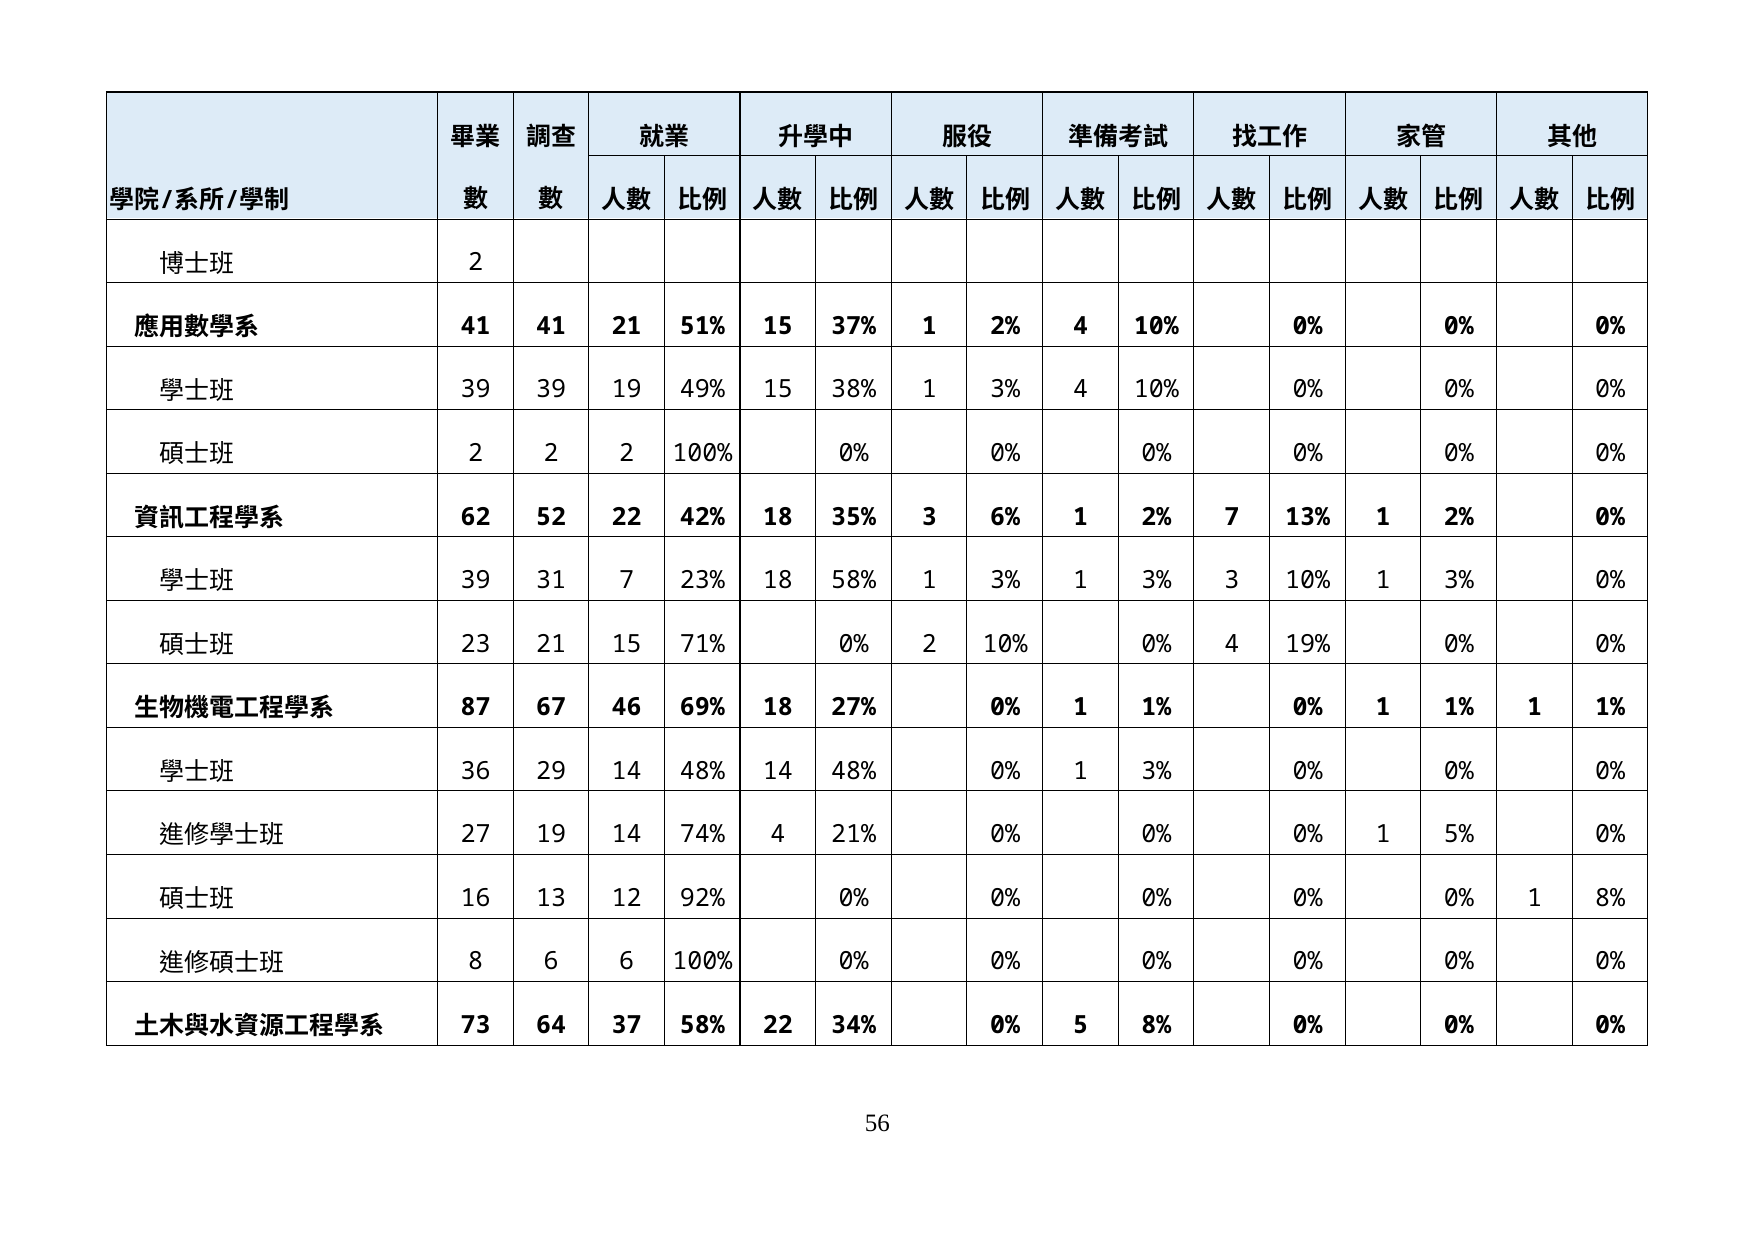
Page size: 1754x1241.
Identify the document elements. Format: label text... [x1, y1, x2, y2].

table_cell 人數 [1497, 156, 1572, 218]
table_cell 2 [438, 220, 513, 282]
table_cell 14 [741, 728, 815, 790]
table_cell 4 [1043, 347, 1118, 409]
table_cell [1497, 347, 1572, 409]
table_cell 1 [1346, 537, 1420, 600]
table_cell [816, 220, 891, 282]
table_cell 0% [816, 410, 891, 473]
table_cell 1 [1043, 664, 1118, 727]
table_cell [1270, 220, 1345, 282]
table_cell 0% [1270, 791, 1345, 854]
table_cell 12 [589, 855, 664, 917]
table_cell 0% [967, 791, 1042, 854]
table_cell 2% [967, 283, 1042, 346]
table_cell [589, 220, 664, 282]
table_cell [1119, 220, 1193, 282]
table_cell [741, 410, 815, 473]
table_cell 0% [1573, 601, 1647, 663]
table_cell 0% [1119, 601, 1193, 663]
table_cell 0% [1119, 410, 1193, 473]
table_cell 10% [1270, 537, 1345, 600]
table_cell 51% [665, 283, 739, 346]
table_cell 21% [816, 791, 891, 854]
table_cell 27 [438, 791, 513, 854]
table_cell [1194, 855, 1269, 917]
table_cell 1% [1573, 664, 1647, 727]
table_cell 1 [1346, 664, 1420, 727]
table_cell 3% [967, 537, 1042, 600]
table_cell 碩士班 [107, 601, 437, 663]
table_cell 0% [967, 855, 1042, 917]
table_header 家管 [1346, 93, 1496, 155]
table_cell [892, 791, 966, 854]
table_cell 8 [438, 919, 513, 981]
table_cell 58% [816, 537, 891, 600]
table_cell 人數 [741, 156, 815, 218]
table_cell 100% [665, 410, 739, 473]
table_cell 0% [1573, 537, 1647, 600]
table_cell [1497, 410, 1572, 473]
table_cell 1 [1043, 474, 1118, 536]
table_cell 29 [514, 728, 588, 790]
table_cell [1194, 347, 1269, 409]
table_cell 5% [1421, 791, 1496, 854]
table_cell 0% [1421, 410, 1496, 473]
table_cell 19% [1270, 601, 1345, 663]
table_cell [1497, 283, 1572, 346]
table_cell 1 [1346, 474, 1420, 536]
table_cell 0% [1270, 347, 1345, 409]
table_cell 0% [1270, 664, 1345, 727]
table_cell [892, 728, 966, 790]
table_cell 34% [816, 982, 891, 1044]
table_cell 13 [514, 855, 588, 917]
table_cell 71% [665, 601, 739, 663]
table_cell 0% [967, 982, 1042, 1044]
table_cell 進修學士班 [107, 791, 437, 854]
table_cell 比例 [665, 156, 739, 218]
table_cell 0% [1119, 855, 1193, 917]
table_cell [1497, 474, 1572, 536]
table_cell [1573, 220, 1647, 282]
table_cell 49% [665, 347, 739, 409]
table_cell 人數 [1194, 156, 1269, 218]
table_cell 6 [514, 919, 588, 981]
table_cell [1497, 982, 1572, 1044]
table_cell 應用數學系 [107, 283, 437, 346]
table_cell 46 [589, 664, 664, 727]
table_cell [1043, 919, 1118, 981]
table_cell [892, 410, 966, 473]
table_cell 52 [514, 474, 588, 536]
table_cell 14 [589, 791, 664, 854]
table_cell 18 [741, 537, 815, 600]
table_cell [1043, 601, 1118, 663]
table_cell 4 [741, 791, 815, 854]
table_cell 比例 [967, 156, 1042, 218]
table_cell [892, 855, 966, 917]
table_cell [1346, 919, 1420, 981]
table_cell 0% [1421, 982, 1496, 1044]
table_cell 人數 [589, 156, 664, 218]
table_cell 比例 [816, 156, 891, 218]
table_cell 生物機電工程學系 [107, 664, 437, 727]
table_cell 0% [1270, 410, 1345, 473]
table_cell 0% [1421, 855, 1496, 917]
table_cell 6% [967, 474, 1042, 536]
table_cell [892, 664, 966, 727]
table_cell 2% [1119, 474, 1193, 536]
table_cell 0% [1573, 791, 1647, 854]
table_cell 3% [967, 347, 1042, 409]
table_cell 進修碩士班 [107, 919, 437, 981]
table_cell 73 [438, 982, 513, 1044]
table_cell 0% [967, 728, 1042, 790]
table_cell 0% [1270, 283, 1345, 346]
table_cell 37 [589, 982, 664, 1044]
table_cell 人數 [892, 156, 966, 218]
table_cell 1 [1043, 728, 1118, 790]
table_header 升學中 [741, 93, 891, 155]
table_cell 0% [1421, 283, 1496, 346]
table_cell 10% [967, 601, 1042, 663]
table_header 學院/系所/學制 [107, 93, 437, 218]
table_cell [1194, 919, 1269, 981]
table_cell 27% [816, 664, 891, 727]
table_cell [514, 220, 588, 282]
table_cell [1346, 220, 1420, 282]
table_cell [1346, 982, 1420, 1044]
table_header 其他 [1497, 93, 1647, 155]
table_cell 2% [1421, 474, 1496, 536]
table_cell 58% [665, 982, 739, 1044]
table_cell 0% [816, 855, 891, 917]
table_cell 0% [1119, 919, 1193, 981]
table_cell 0% [967, 664, 1042, 727]
table_cell [1194, 791, 1269, 854]
table_cell 10% [1119, 283, 1193, 346]
table_cell 學士班 [107, 537, 437, 600]
table_cell [1346, 347, 1420, 409]
table_cell 0% [1270, 728, 1345, 790]
table_cell 0% [967, 919, 1042, 981]
table_cell [892, 919, 966, 981]
table_cell 0% [1119, 791, 1193, 854]
table_cell 1 [892, 347, 966, 409]
table_cell [1497, 537, 1572, 600]
table_cell 5 [1043, 982, 1118, 1044]
table_cell [1497, 601, 1572, 663]
table_cell 3 [892, 474, 966, 536]
table_cell 15 [589, 601, 664, 663]
table_cell 62 [438, 474, 513, 536]
table_cell [741, 855, 815, 917]
table_cell 22 [741, 982, 815, 1044]
table_cell 博士班 [107, 220, 437, 282]
table_cell 學士班 [107, 728, 437, 790]
table_cell [1194, 664, 1269, 727]
table_cell 21 [589, 283, 664, 346]
table_cell 39 [438, 347, 513, 409]
table_cell 0% [1573, 474, 1647, 536]
table_cell [1497, 220, 1572, 282]
table_cell [741, 220, 815, 282]
table_cell 39 [438, 537, 513, 600]
table_cell 16 [438, 855, 513, 917]
table_cell 0% [1421, 919, 1496, 981]
table_cell 0% [1573, 728, 1647, 790]
table_cell 41 [514, 283, 588, 346]
table_cell 2 [892, 601, 966, 663]
table_cell 7 [589, 537, 664, 600]
table_cell 1 [892, 537, 966, 600]
table_cell [1043, 220, 1118, 282]
table_cell 74% [665, 791, 739, 854]
table_cell [741, 919, 815, 981]
table_cell 學士班 [107, 347, 437, 409]
table_cell 2 [438, 410, 513, 473]
table_cell [1194, 220, 1269, 282]
table_cell [1346, 410, 1420, 473]
table_cell 35% [816, 474, 891, 536]
table_cell 22 [589, 474, 664, 536]
table_cell 0% [1270, 919, 1345, 981]
table_cell 92% [665, 855, 739, 917]
table_cell 人數 [1043, 156, 1118, 218]
table_cell 比例 [1270, 156, 1345, 218]
table_cell 3% [1421, 537, 1496, 600]
table_cell [1346, 728, 1420, 790]
table_cell [1194, 283, 1269, 346]
table_cell 0% [1573, 410, 1647, 473]
table_cell 1 [1043, 537, 1118, 600]
table_cell 0% [816, 601, 891, 663]
table_cell 87 [438, 664, 513, 727]
table_cell 資訊工程學系 [107, 474, 437, 536]
table_cell 39 [514, 347, 588, 409]
table_cell 碩士班 [107, 855, 437, 917]
table_cell 1% [1421, 664, 1496, 727]
table_cell [892, 220, 966, 282]
table_cell 0% [1421, 728, 1496, 790]
table_cell 18 [741, 664, 815, 727]
table_cell 7 [1194, 474, 1269, 536]
table_cell 1 [1346, 791, 1420, 854]
table_cell 14 [589, 728, 664, 790]
table_cell [1346, 283, 1420, 346]
table_cell 41 [438, 283, 513, 346]
table_cell 0% [1573, 919, 1647, 981]
table_header 找工作 [1194, 93, 1345, 155]
table_cell 比例 [1119, 156, 1193, 218]
table_header 準備考試 [1043, 93, 1193, 155]
table_cell 31 [514, 537, 588, 600]
table_header 就業 [589, 93, 739, 155]
table_cell [1043, 410, 1118, 473]
table_cell 37% [816, 283, 891, 346]
table_cell 38% [816, 347, 891, 409]
table_cell 比例 [1421, 156, 1496, 218]
table_cell [1346, 601, 1420, 663]
table_cell 69% [665, 664, 739, 727]
table_cell 100% [665, 919, 739, 981]
table_cell 64 [514, 982, 588, 1044]
table_cell 67 [514, 664, 588, 727]
table_cell 4 [1043, 283, 1118, 346]
table_cell 0% [1421, 601, 1496, 663]
table_cell 0% [816, 919, 891, 981]
table_cell 36 [438, 728, 513, 790]
table_cell 15 [741, 283, 815, 346]
table_cell [741, 601, 815, 663]
table_cell [1194, 728, 1269, 790]
table_cell 23% [665, 537, 739, 600]
table_cell [967, 220, 1042, 282]
table_header 調查數 [514, 93, 588, 218]
table_cell 0% [1573, 347, 1647, 409]
table_cell 3% [1119, 728, 1193, 790]
table_cell [1346, 855, 1420, 917]
table_cell 碩士班 [107, 410, 437, 473]
table_cell 0% [967, 410, 1042, 473]
table_cell 2 [589, 410, 664, 473]
table_cell 0% [1573, 283, 1647, 346]
table_cell [1497, 728, 1572, 790]
table_cell 0% [1270, 855, 1345, 917]
table_cell 23 [438, 601, 513, 663]
table_cell 19 [514, 791, 588, 854]
table_cell 1 [1497, 664, 1572, 727]
table_cell [1421, 220, 1496, 282]
table_cell 6 [589, 919, 664, 981]
table_cell 4 [1194, 601, 1269, 663]
table_cell [892, 982, 966, 1044]
table_cell 比例 [1573, 156, 1647, 218]
table_cell [665, 220, 739, 282]
table_cell [1043, 791, 1118, 854]
table_cell 1 [892, 283, 966, 346]
table_cell 3% [1119, 537, 1193, 600]
table_header 畢業數 [438, 93, 513, 218]
table_cell 1 [1497, 855, 1572, 917]
table_cell 人數 [1346, 156, 1420, 218]
table_cell 3 [1194, 537, 1269, 600]
table_header 服役 [892, 93, 1042, 155]
table_cell 土木與水資源工程學系 [107, 982, 437, 1044]
table_cell 15 [741, 347, 815, 409]
table_cell 21 [514, 601, 588, 663]
table_cell [1497, 791, 1572, 854]
table_cell 48% [665, 728, 739, 790]
table_cell 18 [741, 474, 815, 536]
table_cell 1% [1119, 664, 1193, 727]
table_cell 0% [1573, 982, 1647, 1044]
table_cell 0% [1421, 347, 1496, 409]
table_cell [1194, 410, 1269, 473]
table_cell [1497, 919, 1572, 981]
table_cell [1194, 982, 1269, 1044]
table_cell 8% [1573, 855, 1647, 917]
table_cell 0% [1270, 982, 1345, 1044]
table_cell 42% [665, 474, 739, 536]
table_cell 48% [816, 728, 891, 790]
table_cell [1043, 855, 1118, 917]
table_cell 8% [1119, 982, 1193, 1044]
table_cell 13% [1270, 474, 1345, 536]
table_cell 2 [514, 410, 588, 473]
table_cell 19 [589, 347, 664, 409]
table_cell 10% [1119, 347, 1193, 409]
